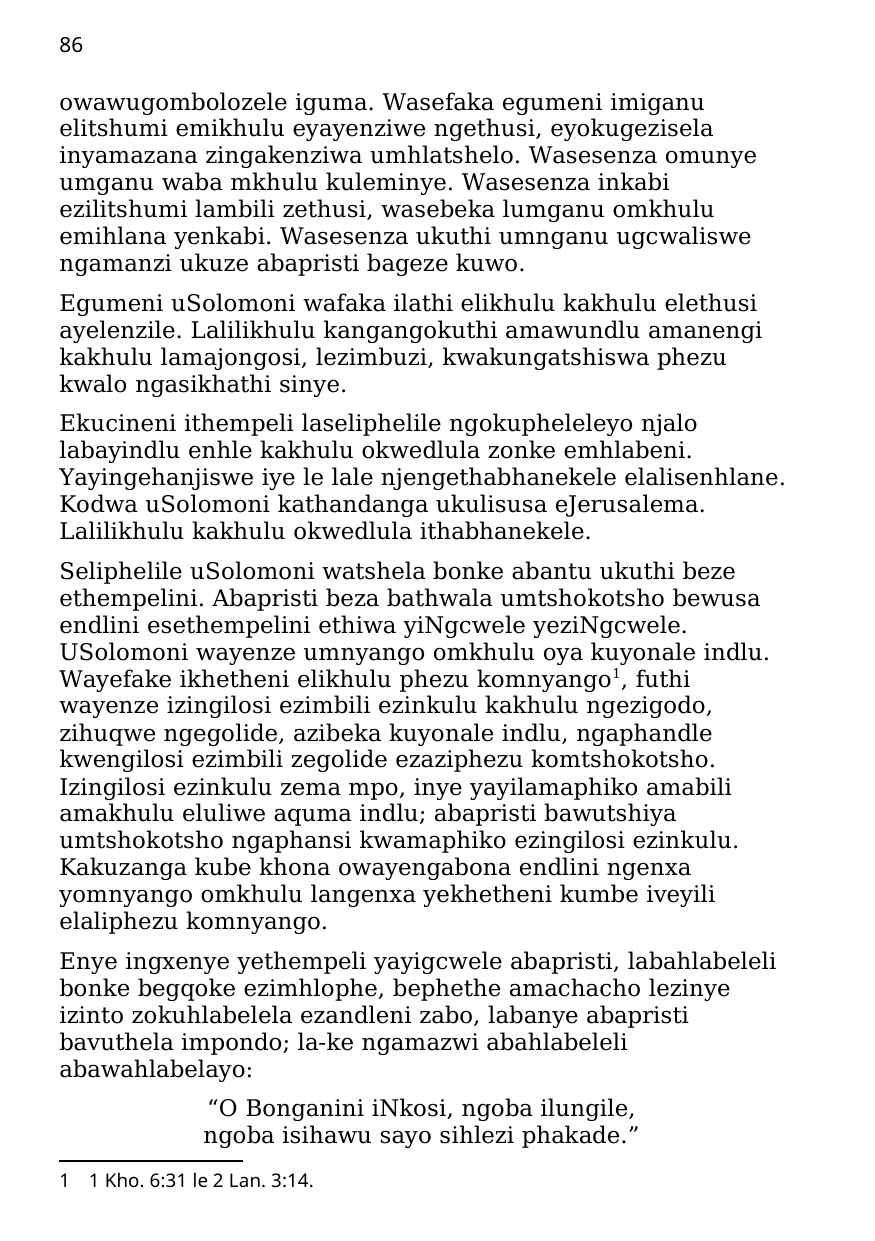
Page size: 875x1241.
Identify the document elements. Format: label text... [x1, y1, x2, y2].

text owawugombolozele iguma. Wasefaka egumeni imiganu elitshumi emikhulu eyayenziwe ngethusi, eyokugezisela inyamazana zingakenziwa umhlatshelo. Wasesenza omunye umganu waba mkhulu kuleminye. Wasesenza inkabi ezilitshumi lambili zethusi, wasebeka lumganu omkhulu emihlana yenkabi. Wasesenza ukuthi umnganu ugcwaliswe ngamanzi ukuze abapristi bageze kuwo. [59, 88, 791, 277]
text Ekucineni ithempeli laseliphelile ngokupheleleyo njalo labayindlu enhle kakhulu okwedlula zonke emhlabeni. Yayingehanjiswe iye le lale njengethabhanekele elalisenhlane. Kodwa uSolomoni kathandanga ukulisusa eJerusalema. Lalilikhulu kakhulu okwedlula ithabhanekele. [59, 410, 791, 545]
text 1 Kho. 6:31 le 2 Lan. 3:14. [59, 1167, 791, 1193]
text Egumeni uSolomoni wafaka ilathi elikhulu kakhulu elethusi ayelenzile. Lalilikhulu kangangokuthi amawundlu amanengi kakhulu lamajongosi, lezimbuzi, kwakungatshiswa phezu kwalo ngasikhathi sinye. [59, 290, 791, 398]
text “O Bonganini iNkosi, ngoba ilungile, ngoba isihawu sayo sihlezi phakade.” [59, 1095, 791, 1149]
text Enye ingxenye yethempeli yayigcwele abapristi, labahlabeleli bonke begqoke ezimhlophe, bephethe amachacho lezinye izinto zokuhlabelela ezandleni zabo, labanye abapristi bavuthela impondo; la-ke ngamazwi abahlabeleli abawahlabelayo: [59, 948, 791, 1083]
text Seliphelile uSolomoni watshela bonke abantu ukuthi beze ethempelini. Abapristi beza bathwala umtshokotsho bewusa endlini esethempelini ethiwa yiNgcwele yeziNgcwele. USolomoni wayenze umnyango omkhulu oya kuyonale indlu. Wayefake ikhetheni elikhulu phezu komnyango, futhi wayenze izingilosi ezimbili ezinkulu kakhulu ngezigodo, zihuqwe ngegolide, azibeka kuyonale indlu, ngaphandle kwengilosi ezimbili zegolide ezaziphezu komtshokotsho. Izingilosi ezinkulu zema mpo, inye yayilamaphiko amabili amakhulu eluliwe aquma indlu; abapristi bawutshiya umtshokotsho ngaphansi kwamaphiko ezingilosi ezinkulu. Kakuzanga kube khona owayengabona endlini ngenxa yomnyango omkhulu langenxa yekhetheni kumbe iveyili elaliphezu komnyango. [59, 558, 791, 935]
